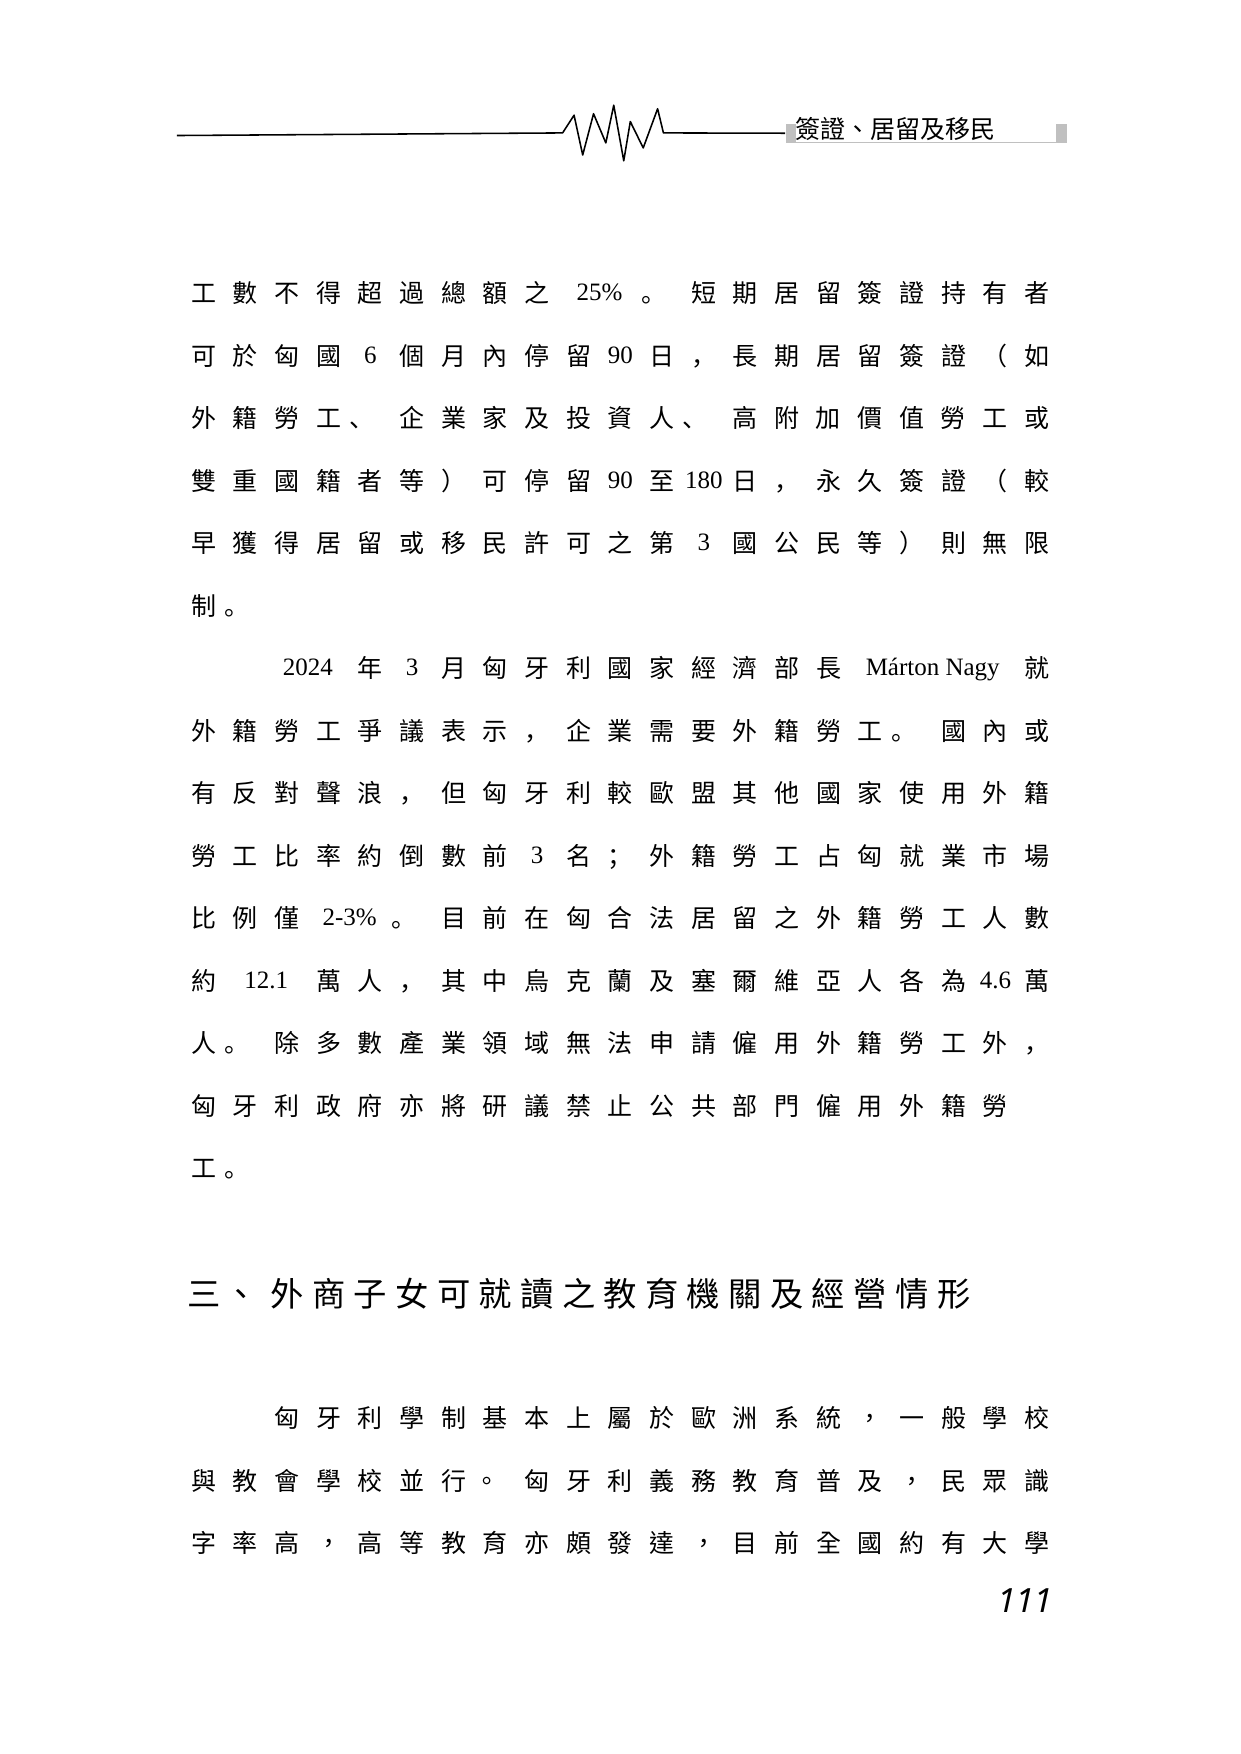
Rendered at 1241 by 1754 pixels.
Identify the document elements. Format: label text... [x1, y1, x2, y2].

text 2024年3月匈牙利國家經濟部長Márton Nagy就外籍勞工爭議表示，企業需要外籍勞工。國內或有反對聲浪，但匈牙利較歐盟其他國家使用外籍勞工比率約倒數前3名；外籍勞工占匈就業市場比例僅2-3%。目前在匈合法居留之外籍勞工人數約12.1萬人，其中烏克蘭及塞爾維亞人各為4.6萬人。除多數產業領域無法申請僱用外籍勞工外，匈牙利政府亦將研議禁止公共部門僱用外籍勞工。 [183, 625, 1058, 1188]
text 工數不得超過總額之25%。短期居留簽證持有者可於匈國6個月內停留90日，長期居留簽證（如外籍勞工、企業家及投資人、高附加價值勞工或雙重國籍者等）可停留90至180日，永久簽證（較早獲得居留或移民許可之第3國公民等）則無限制。 [183, 250, 1058, 625]
text 三、外商子女可就讀之教育機關及經營情形 [183, 1250, 1058, 1313]
text 匈牙利學制基本上屬於歐洲系統，一般學校與教會學校並行。匈牙利義務教育普及，民眾識字率高，高等教育亦頗發達，目前全國約有大學 [183, 1375, 1058, 1563]
